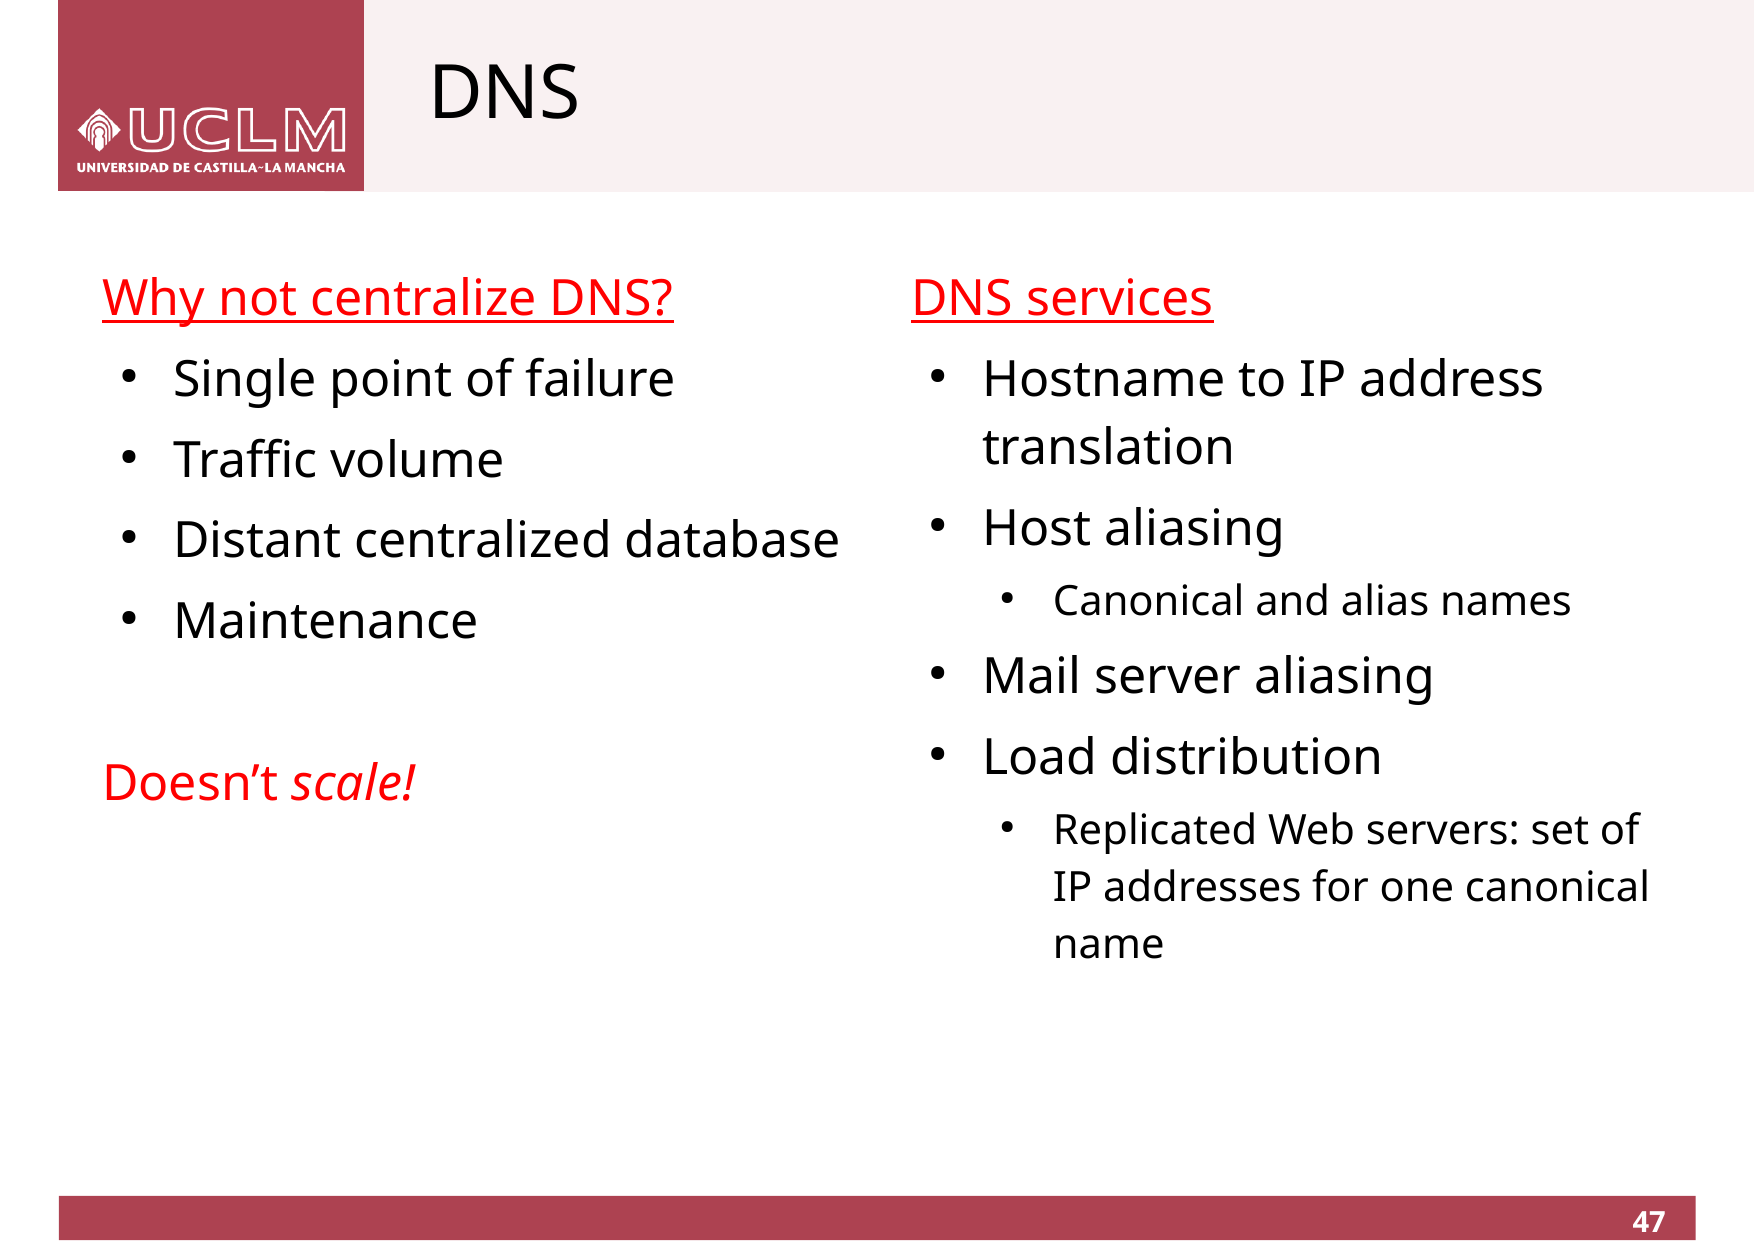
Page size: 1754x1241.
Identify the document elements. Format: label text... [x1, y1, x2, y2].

list DNS services Hostname to IP address translation Host aliasing Canonical and alias names Mail server aliasing Load distribution Replicated Web servers: set of IP addresses for one canonical name [896, 254, 1667, 1074]
list Why not centralize DNS? Single point of failure Traffic volume Distant centralized database Maintenance Doesn’t scale! [87, 254, 858, 1074]
title DNS [413, 0, 1667, 198]
picture [58, 0, 364, 191]
